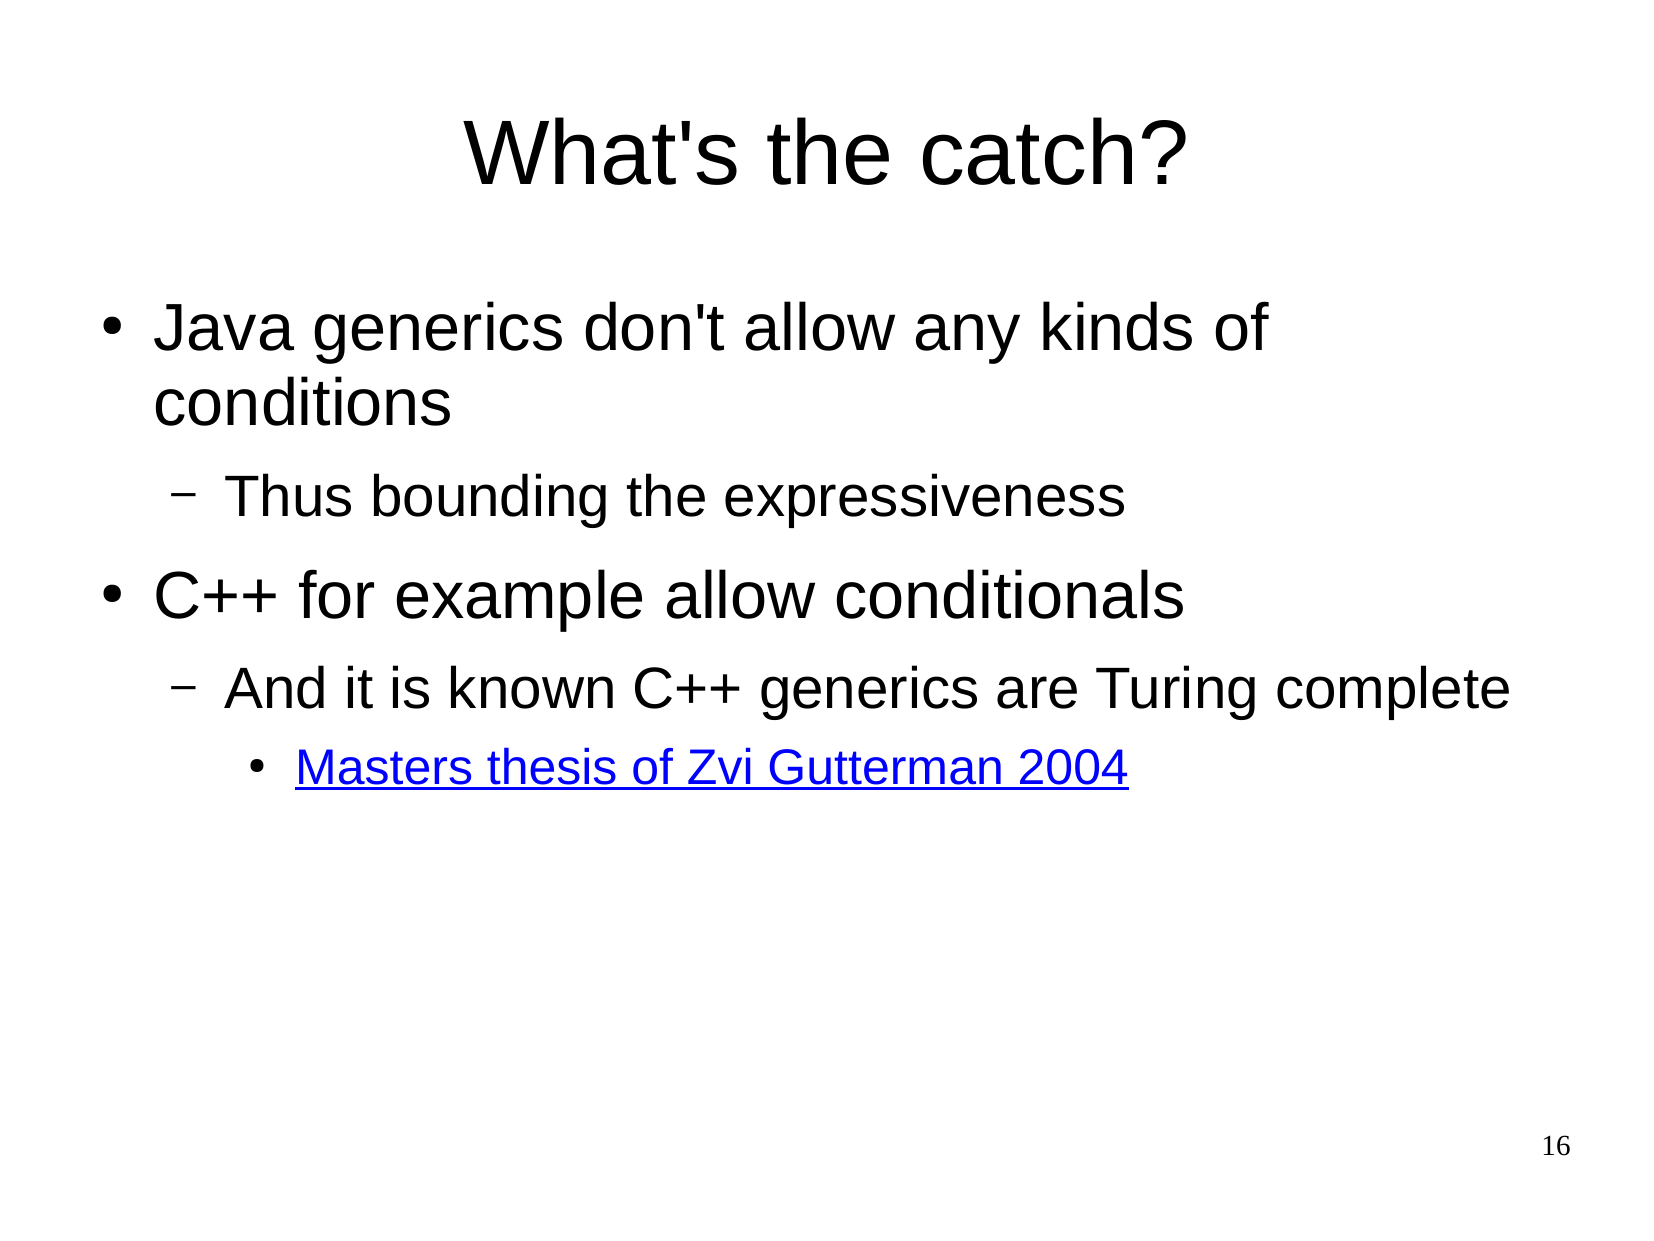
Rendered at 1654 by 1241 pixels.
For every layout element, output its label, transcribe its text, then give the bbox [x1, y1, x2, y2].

list Java generics don't allow any kinds of conditions Thus bounding the expressiveness C++ for example allow conditionals And it is known C++ generics are Turing complete Masters thesis of Zvi Gutterman 2004 [82, 290, 1571, 1010]
title What's the catch? [82, 49, 1571, 257]
